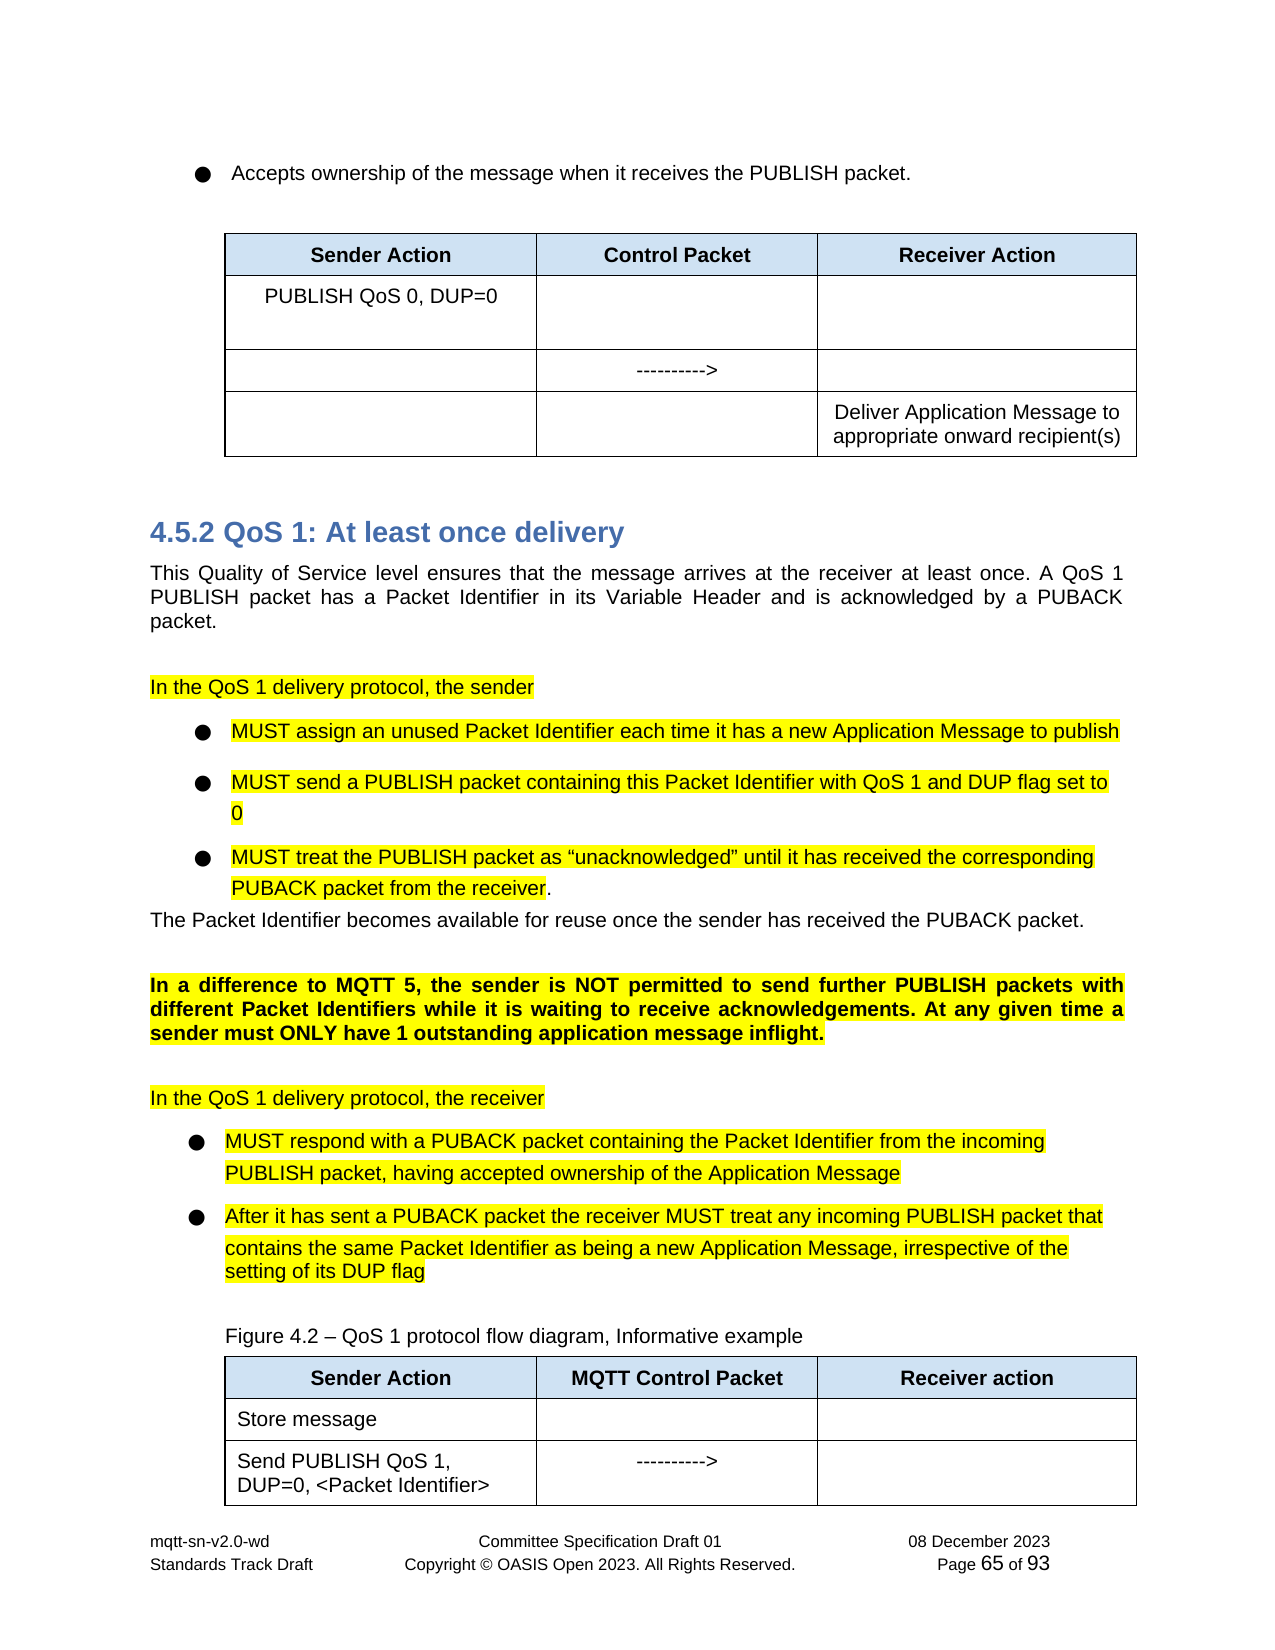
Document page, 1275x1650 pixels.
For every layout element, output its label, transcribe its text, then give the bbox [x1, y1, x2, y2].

table_cell [537, 276, 817, 349]
table_cell [818, 276, 1136, 349]
text In the QoS 1 delivery protocol, the sender [150, 675, 1125, 699]
table_cell ----------> [537, 350, 817, 391]
list MUST respond with a PUBACK packet containing the Packet Identifier from the incoming PUBLISH packet, having accepted ownership of the Application Message [187, 1118, 1125, 1184]
table_header Sender Action [226, 1357, 536, 1398]
table_header Control Packet [537, 234, 817, 275]
table_cell [818, 1441, 1136, 1505]
table_cell Deliver Application Message to appropriate onward recipient(s) [818, 392, 1136, 456]
text The Packet Identifier becomes available for reuse once the sender has received the PUBACK packet. [150, 908, 1125, 932]
table_cell [537, 1399, 817, 1439]
table_cell PUBLISH QoS 0, DUP=0 [226, 276, 536, 349]
table_cell [537, 392, 817, 456]
table_header Receiver action [818, 1357, 1136, 1398]
list MUST assign an unused Packet Identifier each time it has a new Application Message to publish [194, 707, 1125, 750]
table_cell ----------> [537, 1441, 817, 1505]
table_header Receiver Action [818, 234, 1136, 275]
table_cell Store message [226, 1399, 536, 1439]
table_cell [226, 350, 536, 391]
list After it has sent a PUBACK packet the receiver MUST treat any incoming PUBLISH packet that contains the same Packet Identifier as being a new Application Message, irrespective of the setting of its DUP flag [187, 1193, 1125, 1283]
table_header MQTT Control Packet [537, 1357, 817, 1398]
text In a difference to MQTT 5, the sender is NOT permitted to send further PUBLISH packets with different Packet Identifiers while it is waiting to receive acknowledgements. At any given time a sender must ONLY have 1 outstanding application message inflight. [150, 973, 1125, 1045]
table_cell [226, 392, 536, 456]
table_cell [818, 350, 1136, 391]
text Figure 4.2 – QoS 1 protocol flow diagram, Informative example [225, 1324, 1125, 1348]
table_cell [818, 1399, 1136, 1439]
table_header Sender Action [226, 234, 536, 275]
list Accepts ownership of the message when it receives the PUBLISH packet. [194, 150, 1125, 193]
text This Quality of Service level ensures that the message arrives at the receiver at least once. A QoS 1 PUBLISH packet has a Packet Identifier in its Variable Header and is acknowledged by a PUBACK packet. [150, 561, 1125, 632]
text In the QoS 1 delivery protocol, the receiver [150, 1085, 1125, 1109]
list MUST send a PUBLISH packet containing this Packet Identifier with QoS 1 and DUP flag set to 0 [194, 758, 1125, 825]
list MUST treat the PUBLISH packet as “unacknowledged” until it has received the corresponding PUBACK packet from the receiver. [194, 833, 1125, 900]
subtitle 4.5.2 QoS 1: At least once delivery [150, 514, 1125, 548]
table_cell Send PUBLISH QoS 1, DUP=0, <Packet Identifier> [226, 1441, 536, 1505]
